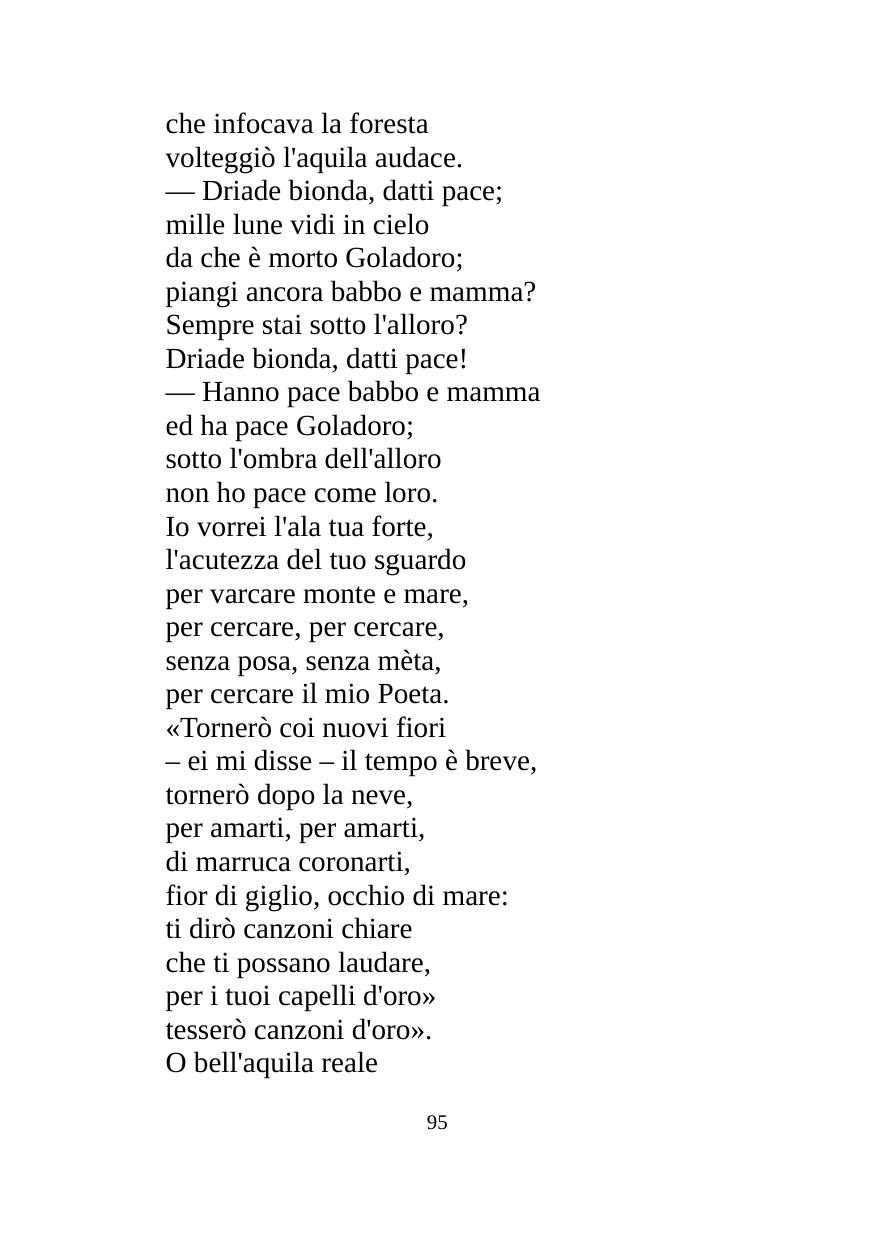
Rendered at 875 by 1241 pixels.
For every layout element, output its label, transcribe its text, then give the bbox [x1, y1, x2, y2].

text che infocava la foresta volteggiò l'aquila audace. — Driade bionda, datti pace; mille lune vidi in cielo da che è morto Goladoro; piangi ancora babbo e mamma? Sempre stai sotto l'alloro? Driade bionda, datti pace! — Hanno pace babbo e mamma ed ha pace Goladoro; sotto l'ombra dell'alloro non ho pace come loro. Io vorrei l'ala tua forte, l'acutezza del tuo sguardo per varcare monte e mare, per cercare, per cercare, senza posa, senza mèta, per cercare il mio Poeta. «Tornerò coi nuovi fiori – ei mi disse – il tempo è breve, tornerò dopo la neve, per amarti, per amarti, di marruca coronarti, fior di giglio, occhio di mare: ti dirò canzoni chiare che ti possano laudare, per i tuoi capelli d'oro» tesserò canzoni d'oro». O bell'aquila reale [165, 106, 768, 1079]
